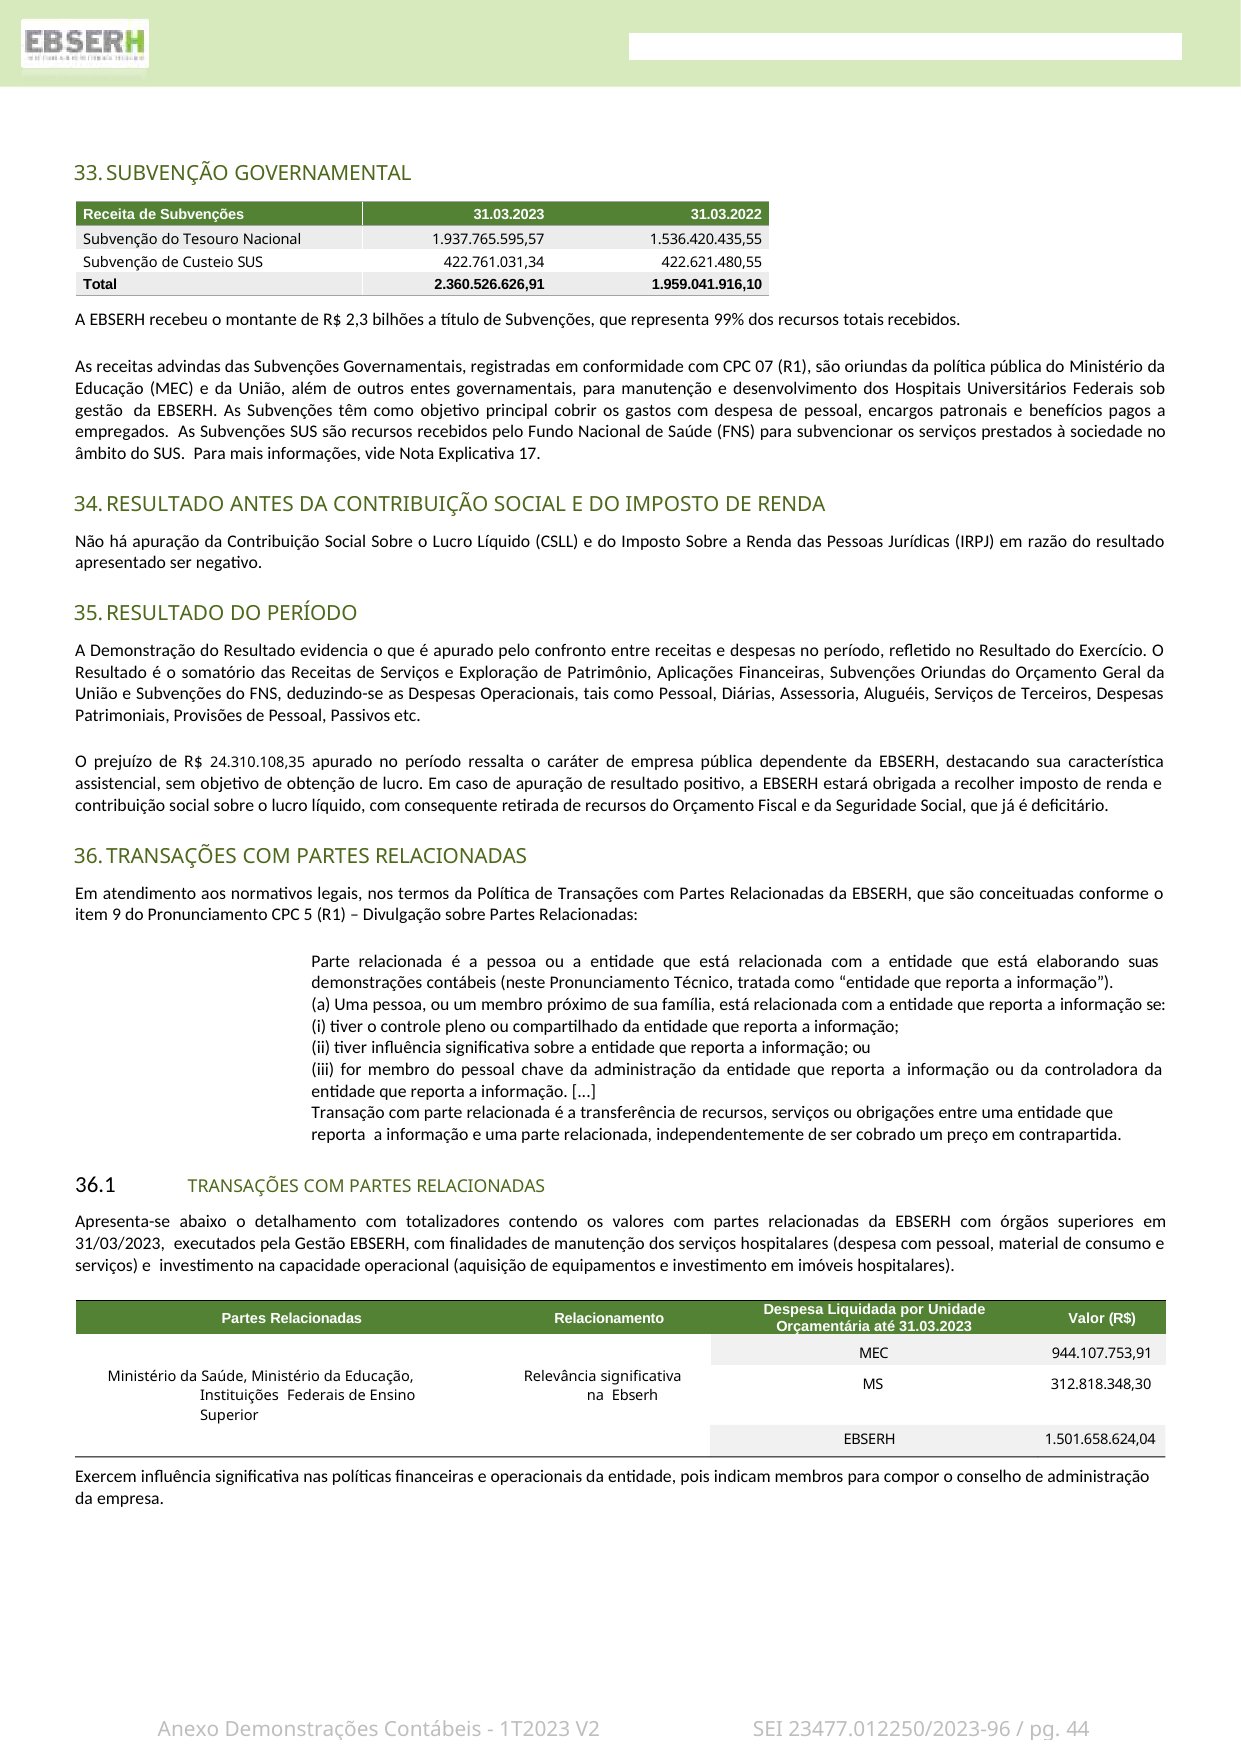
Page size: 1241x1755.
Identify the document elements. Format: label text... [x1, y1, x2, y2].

table_cell 422.761.031,34 [363, 249, 596, 272]
text demonstrações contábeis (neste Pronunciamento Técnico, tratada como “entidade que reporta a informação”). [311, 972, 1241, 993]
text Relevância significativa na Ebserh [524, 1365, 696, 1405]
table_cell Total [76, 272, 362, 295]
list tiver o controle pleno ou compartilhado da entidade que reporta a informação; [311, 1015, 1241, 1037]
text Parte relacionada é a pessoa ou a entidade que está relacionada com a entidade que está elaborando suas [311, 950, 1241, 972]
list for membro do pessoal chave da administração da entidade que reporta a informação ou da controladora da entidade que reporta a informação. [...] [311, 1058, 1165, 1102]
table_header Receita de Subvenções [76, 202, 362, 225]
list RESULTADO ANTES DA CONTRIBUIÇÃO SOCIAL E DO IMPOSTO DE RENDA [74, 489, 1241, 517]
text Em atendimento aos normativos legais, nos termos da Política de Transações com Partes Relacionadas da EBSERH, que são conceituadas conforme o item 9 do Pronunciamento CPC 5 (R1) – Divulgação sobre Partes Relacionadas: [75, 882, 1165, 925]
table_cell 422.621.480,55 [596, 249, 769, 272]
table_cell Subvenção de Custeio SUS [76, 249, 362, 272]
list Uma pessoa, ou um membro próximo de sua família, está relacionada com a entidade que reporta a informação se: [311, 993, 1241, 1015]
table_cell [76, 1334, 711, 1365]
table_header 31.03.2022 [596, 202, 769, 225]
text As receitas advindas das Subvenções Governamentais, registradas em conformidade com CPC 07 (R1), são oriundas da política pública do Ministério da Educação (MEC) e da União, além de outros entes governamentais, para manutenção e desenvolvimento dos Hospitais Universitários Federais sob gestão da EBSERH. As Subvenções têm como objetivo principal cobrir os gastos com despesa de pessoal, encargos patronais e benefícios pagos a empregados. As Subvenções SUS são recursos recebidos pelo Fundo Nacional de Saúde (FNS) para subvencionar os serviços prestados à sociedade no âmbito do SUS. Para mais informações, vide Nota Explicativa 17. [75, 355, 1166, 464]
table_header Despesa Liquidada por Unidade Orçamentária até 31.03.2023 [711, 1301, 1018, 1334]
table_cell 944.107.753,91 [1018, 1334, 1166, 1365]
list tiver influência significativa sobre a entidade que reporta a informação; ou [311, 1037, 1241, 1058]
table_cell 1.536.420.435,55 [596, 226, 769, 249]
text A Demonstração do Resultado evidencia o que é apurado pelo confronto entre receitas e despesas no período, refletido no Resultado do Exercício. O Resultado é o somatório das Receitas de Serviços e Exploração de Patrimônio, Aplicações Financeiras, Subvenções Oriundas do Orçamento Geral da União e Subvenções do FNS, deduzindo-se as Despesas Operacionais, tais como Pessoal, Diárias, Assessoria, Aluguéis, Serviços de Terceiros, Despesas Patrimoniais, Provisões de Pessoal, Passivos etc. [75, 639, 1166, 726]
list TRANSAÇÕES COM PARTES RELACIONADAS [74, 841, 1241, 869]
text Apresenta-se abaixo o detalhamento com totalizadores contendo os valores com partes relacionadas da EBSERH com órgãos superiores em 31/03/2023, executados pela Gestão EBSERH, com finalidades de manutenção dos serviços hospitalares (despesa com pessoal, material de consumo e serviços) e investimento na capacidade operacional (aquisição de equipamentos e investimento em imóveis hospitalares). [75, 1210, 1166, 1275]
text Ministério da Saúde, Ministério da Educação, Instituições Federais de Ensino Superior [107, 1365, 477, 1425]
text MS 312.818.348,30 [862, 1374, 1241, 1394]
table_header Partes Relacionadas Relacionamento [76, 1301, 711, 1334]
table_header Valor (R$) [1018, 1301, 1166, 1334]
text Não há apuração da Contribuição Social Sobre o Lucro Líquido (CSLL) e do Imposto Sobre a Renda das Pessoas Jurídicas (IRPJ) em razão do resultado apresentado ser negativo. [75, 530, 1166, 573]
table_cell 1.959.041.916,10 [596, 272, 769, 295]
text Exercem influência significativa nas políticas financeiras e operacionais da entidade, pois indicam membros para compor o conselho de administração da empresa. [75, 1465, 1167, 1509]
list RESULTADO DO PERÍODO [74, 598, 1241, 627]
list SUBVENÇÃO GOVERNAMENTAL [74, 158, 1241, 187]
table_cell 2.360.526.626,91 [363, 272, 596, 295]
table_cell MEC [711, 1334, 1018, 1365]
table_cell Subvenção do Tesouro Nacional [76, 226, 362, 249]
text O prejuízo de R$ 24.310.108,35 apurado no período ressalta o caráter de empresa pública dependente da EBSERH, destacando sua característica assistencial, sem objetivo de obtenção de lucro. Em caso de apuração de resultado positivo, a EBSERH estará obrigada a recolher imposto de renda e contribuição social sobre o lucro líquido, com consequente retirada de recursos do Orçamento Fiscal e da Seguridade Social, que já é deficitário. [75, 751, 1166, 816]
table_cell 1.937.765.595,57 [363, 226, 596, 249]
table_header 31.03.2023 [363, 202, 596, 225]
text A EBSERH recebeu o montante de R$ 2,3 bilhões a título de Subvenções, que representa 99% dos recursos totais recebidos. [75, 308, 1241, 330]
list TRANSAÇÕES COM PARTES RELACIONADAS [75, 1170, 1241, 1198]
text Transação com parte relacionada é a transferência de recursos, serviços ou obrigações entre uma entidade que reporta a informação e uma parte relacionada, independentemente de ser cobrado um preço em contrapartida. [311, 1102, 1167, 1145]
